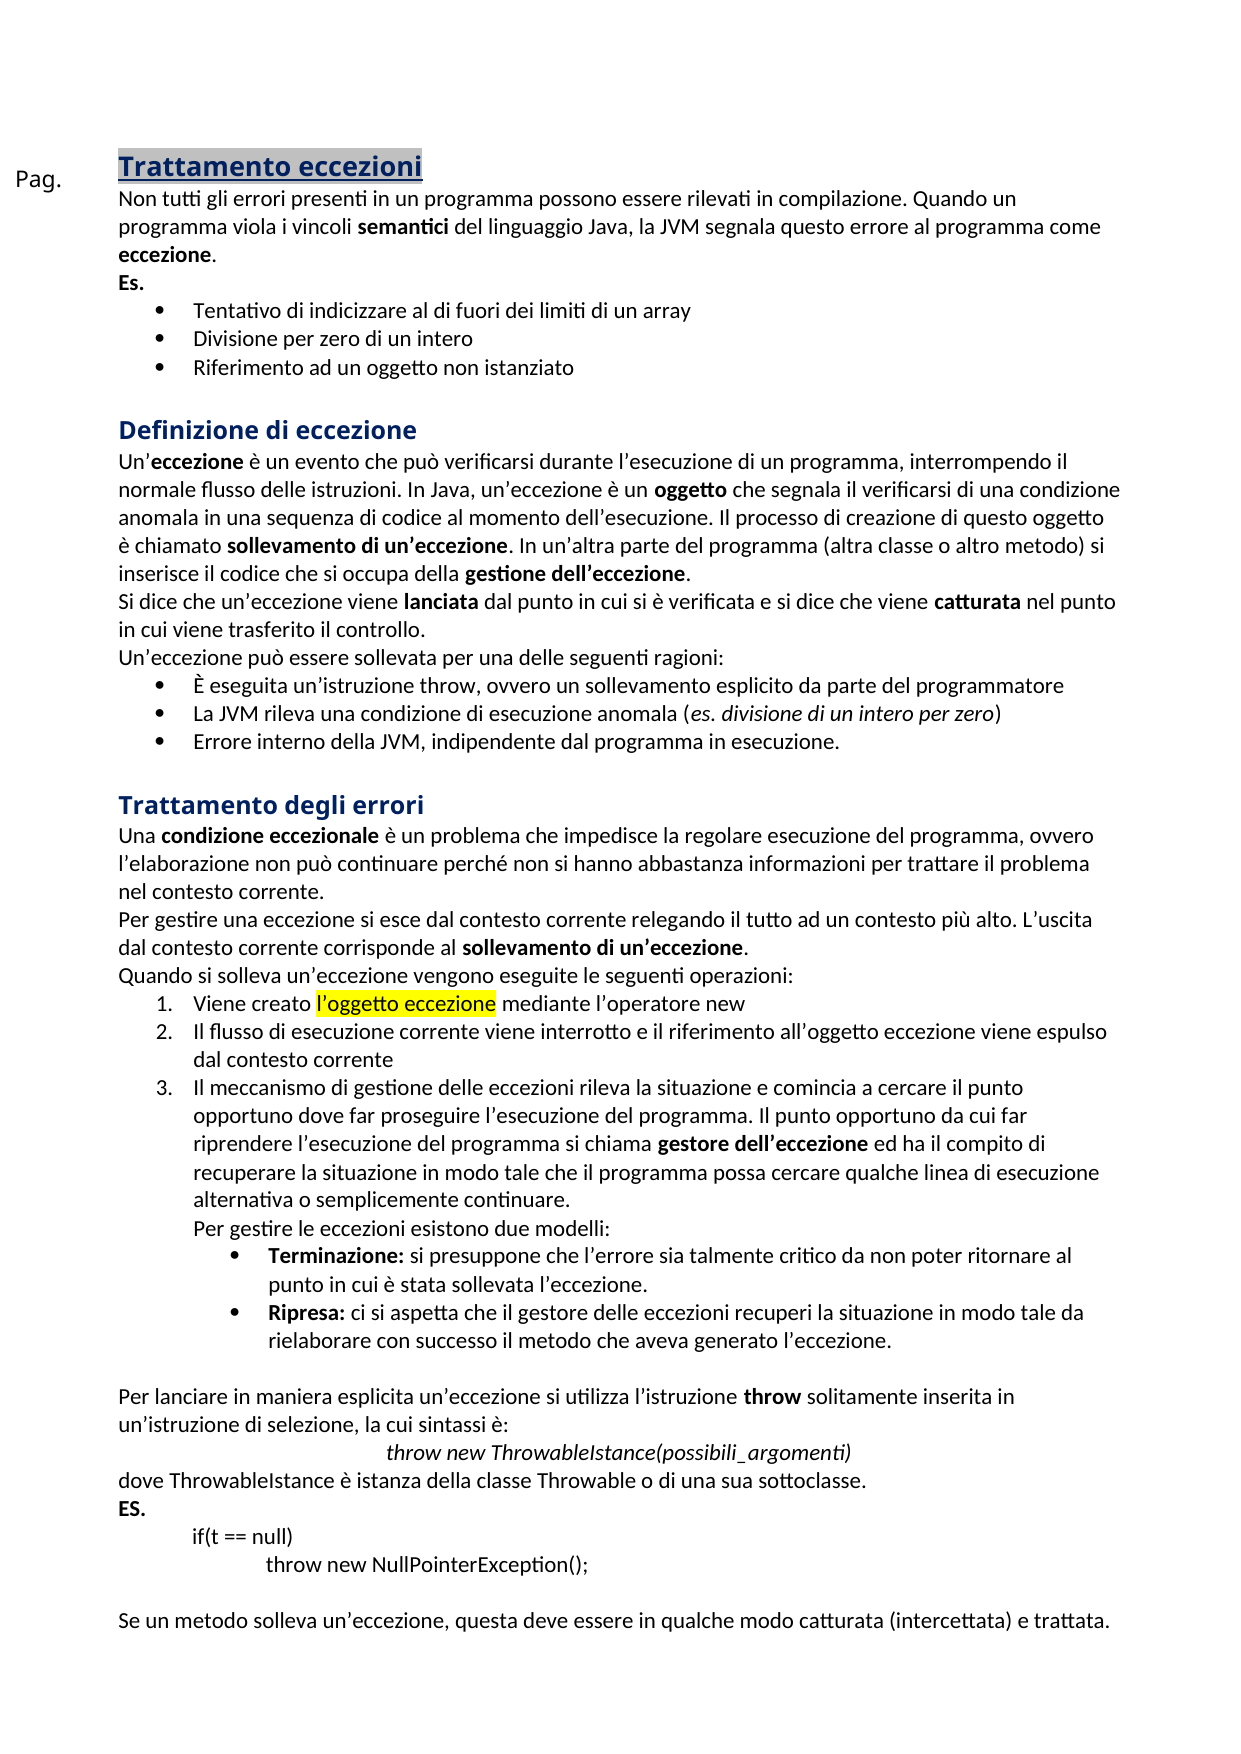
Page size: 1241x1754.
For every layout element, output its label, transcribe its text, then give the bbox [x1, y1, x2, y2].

list Il meccanismo di gestione delle eccezioni rileva la situazione e comincia a cercare il punto opportuno dove far proseguire l’esecuzione del programma. Il punto opportuno da cui far riprendere l’esecuzione del programma si chiama gestore dell’eccezione ed ha il compito di recuperare la situazione in modo tale che il programma possa cercare qualche linea di esecuzione alternativa o semplicemente continuare. [156, 1073, 1122, 1214]
text Per gestire le eccezioni esistono due modelli: [193, 1214, 1122, 1242]
text Per lanciare in maniera esplicita un’eccezione si utilizza l’istruzione throw solitamente inserita in un’istruzione di selezione, la cui sintassi è: [118, 1382, 1122, 1438]
list Riferimento ad un oggetto non istanziato [156, 353, 1122, 381]
text Per gestire una eccezione si esce dal contesto corrente relegando il tutto ad un contesto più alto. L’uscita dal contesto corrente corrisponde al sollevamento di un’eccezione. [118, 905, 1122, 961]
text dove ThrowableIstance è istanza della classe Throwable o di una sua sottoclasse. [118, 1466, 1122, 1494]
list Terminazione: si presuppone che l’errore sia talmente critico da non poter ritornare al punto in cui è stata sollevata l’eccezione. [231, 1242, 1122, 1298]
subtitle Trattamento eccezioni [118, 148, 1122, 184]
subtitle Definizione di eccezione [118, 413, 1122, 447]
text Se un metodo solleva un’eccezione, questa deve essere in qualche modo catturata (intercettata) e trattata. [118, 1606, 1122, 1634]
text Si dice che un’eccezione viene lanciata dal punto in cui si è verificata e si dice che viene catturata nel punto in cui viene trasferito il controllo. [118, 587, 1122, 643]
text Un’eccezione è un evento che può verificarsi durante l’esecuzione di un programma, interrompendo il normale flusso delle istruzioni. In Java, un’eccezione è un oggetto che segnala il verificarsi di una condizione anomala in una sequenza di codice al momento dell’esecuzione. Il processo di creazione di questo oggetto è chiamato sollevamento di un’eccezione. In un’altra parte del programma (altra classe o altro metodo) si inserisce il codice che si occupa della gestione dell’eccezione. [118, 447, 1122, 587]
list Il flusso di esecuzione corrente viene interrotto e il riferimento all’oggetto eccezione viene espulso dal contesto corrente [156, 1017, 1122, 1073]
text Quando si solleva un’eccezione vengono eseguite le seguenti operazioni: [118, 961, 1122, 989]
list Divisione per zero di un intero [156, 324, 1122, 353]
text Non tutti gli errori presenti in un programma possono essere rilevati in compilazione. Quando un programma viola i vincoli semantici del linguaggio Java, la JVM segnala questo errore al programma come eccezione. [118, 184, 1122, 268]
text Una condizione eccezionale è un problema che impedisce la regolare esecuzione del programma, ovvero l’elaborazione non può continuare perché non si hanno abbastanza informazioni per trattare il problema nel contesto corrente. [118, 821, 1122, 905]
subtitle Trattamento degli errori [118, 787, 1122, 821]
text Es. [118, 268, 1122, 297]
list Errore interno della JVM, indipendente dal programma in esecuzione. [156, 727, 1122, 755]
text throw new ThrowableIstance(possibili_argomenti) [118, 1438, 1122, 1466]
list Tentativo di indicizzare al di fuori dei limiti di un array [156, 297, 1122, 324]
text ES. [118, 1494, 1122, 1522]
text if(t == null) [118, 1522, 1122, 1550]
list La JVM rileva una condizione di esecuzione anomala (es. divisione di un intero per zero) [156, 699, 1122, 727]
list Ripresa: ci si aspetta che il gestore delle eccezioni recuperi la situazione in modo tale da rielaborare con successo il metodo che aveva generato l’eccezione. [231, 1298, 1122, 1354]
text throw new NullPointerException(); [118, 1550, 1122, 1578]
list È eseguita un’istruzione throw, ovvero un sollevamento esplicito da parte del programmatore [156, 671, 1122, 699]
list Viene creato l’oggetto eccezione mediante l’operatore new [156, 989, 1122, 1017]
text Un’eccezione può essere sollevata per una delle seguenti ragioni: [118, 643, 1122, 671]
